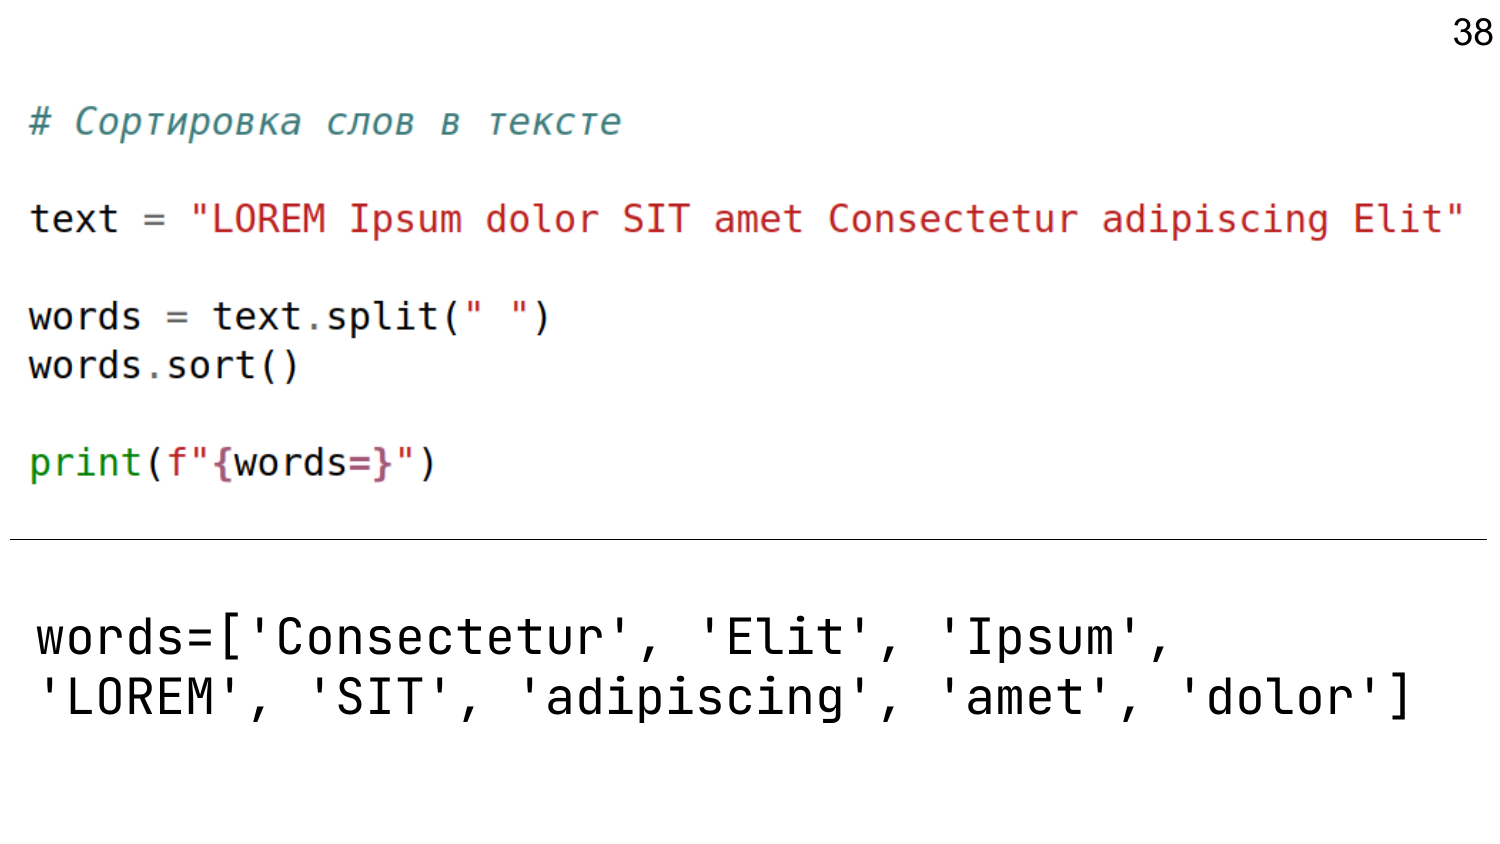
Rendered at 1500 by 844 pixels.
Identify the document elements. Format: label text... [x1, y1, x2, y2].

picture [15, 92, 1473, 503]
text_box words=['Consectetur', 'Elit', 'Ipsum', 'LOREM', 'SIT', 'adipiscing', 'amet', 'dolor'] [35, 596, 1458, 765]
